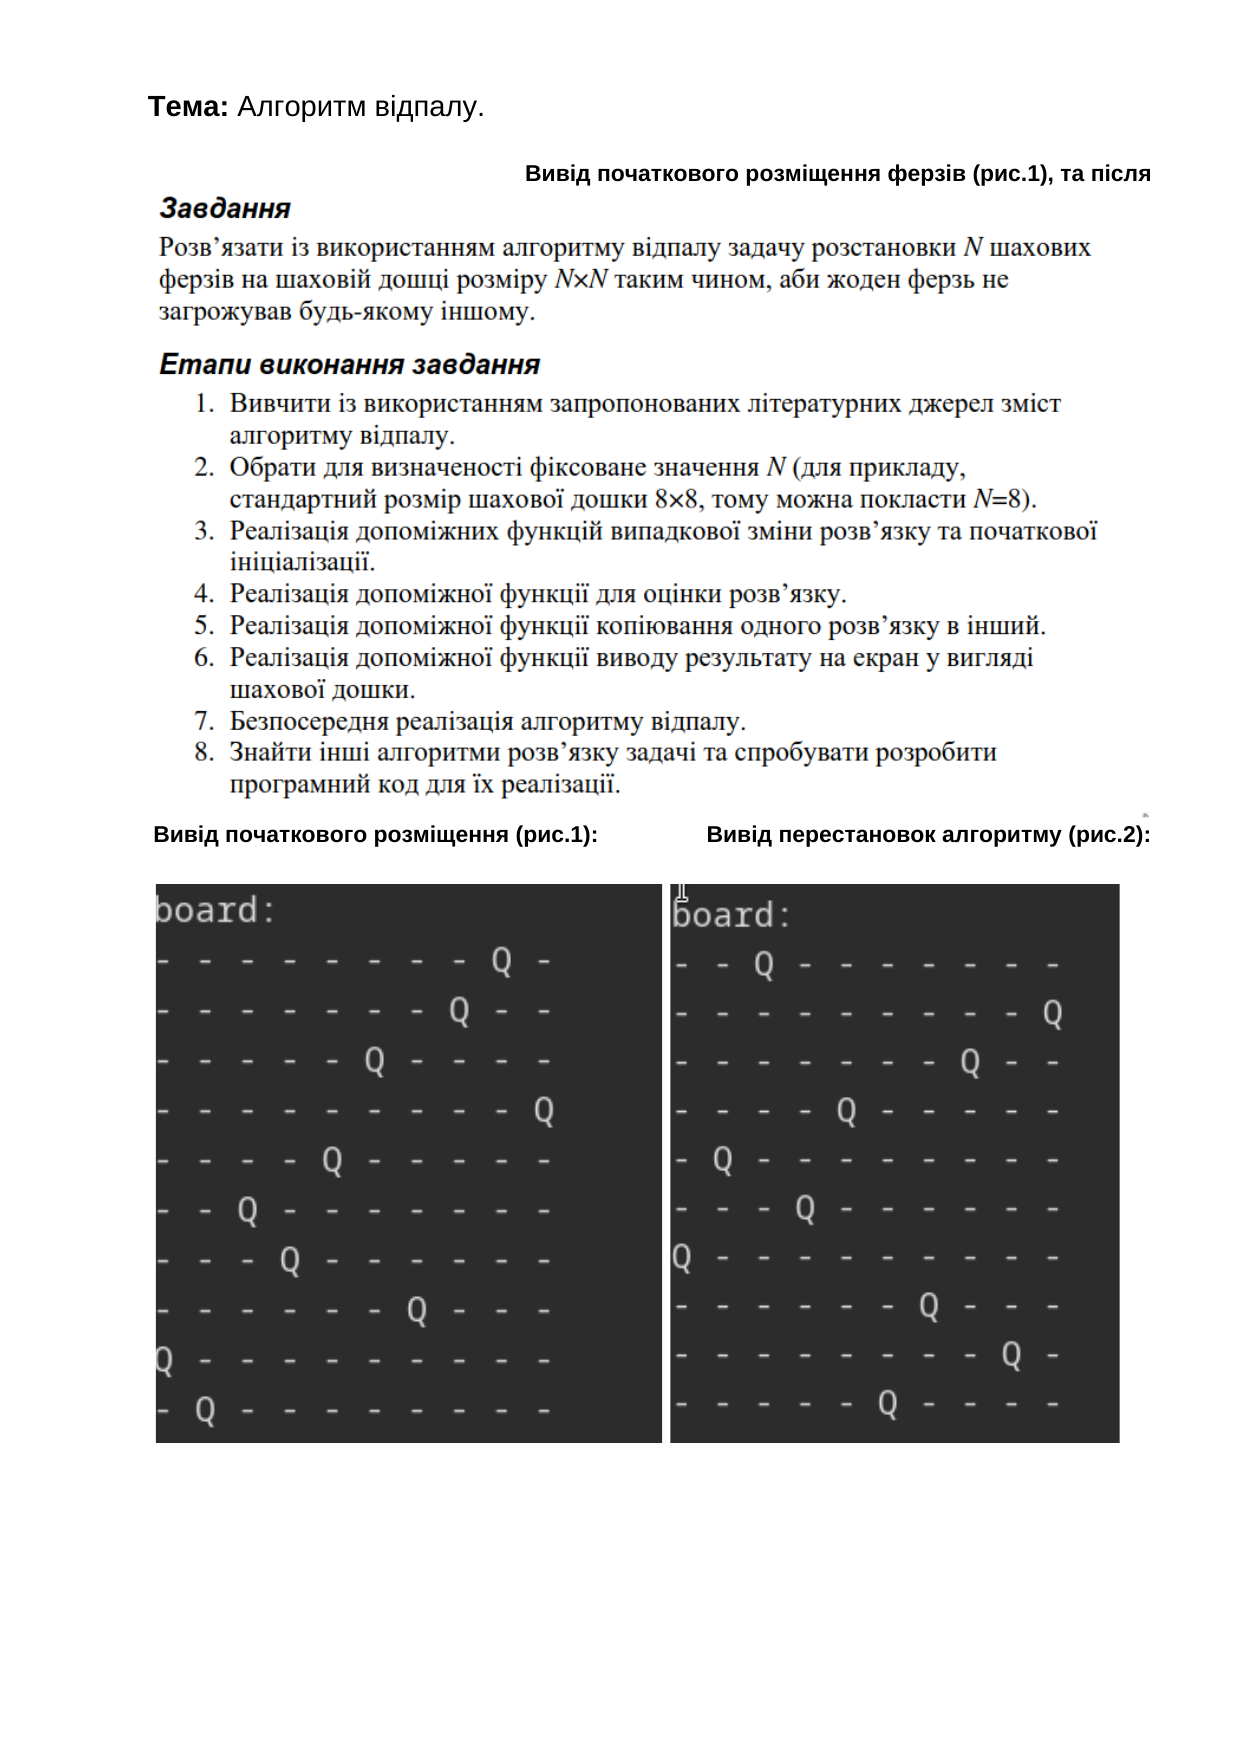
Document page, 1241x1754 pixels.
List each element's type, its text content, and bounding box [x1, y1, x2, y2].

text Тема: Алгоритм відпалу. [148, 88, 1152, 122]
picture [147, 186, 1152, 821]
text Вивід початкового розміщення (рис.1): Вивід перестановок алгоритму (рис.2): [148, 821, 1152, 847]
text Вивід початкового розміщення ферзів (рис.1), та після [148, 159, 1152, 186]
picture [670, 884, 1120, 1443]
picture [155, 884, 663, 1443]
